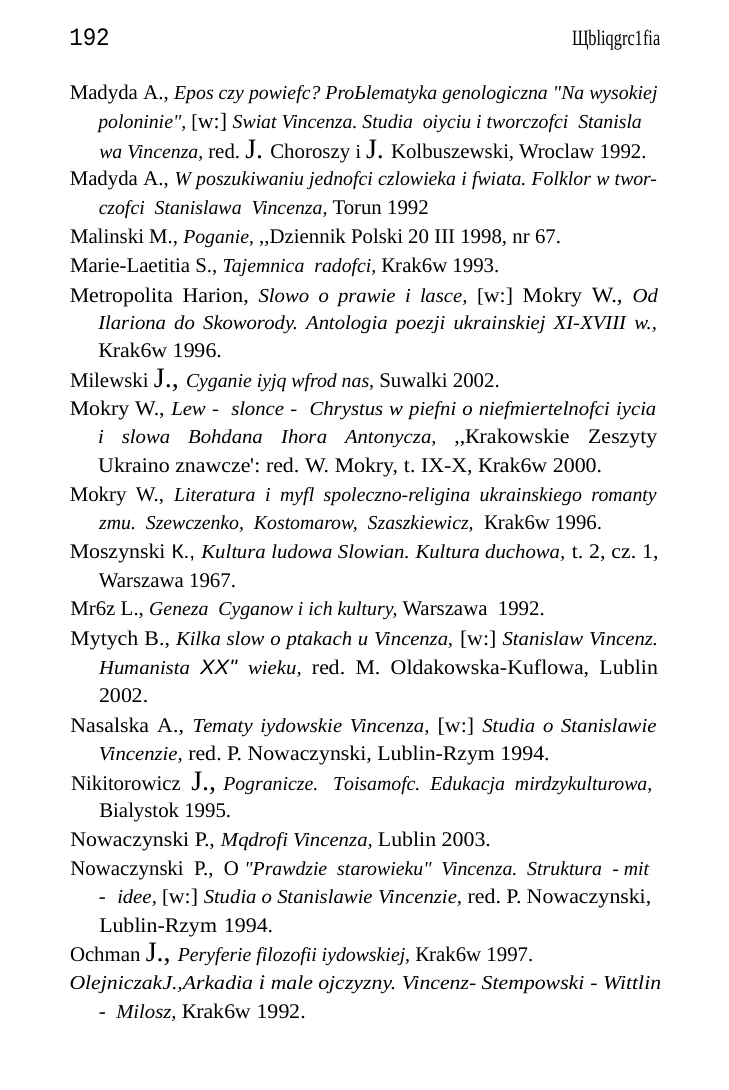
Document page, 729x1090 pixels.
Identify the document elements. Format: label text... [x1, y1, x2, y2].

text Malinski М., Poganie, ,,Dziennik Polski 20 ІІІ 1998, nr 67. Marie-Laetitia S., Tajemnica radofci, Кrak6w 1993. [70, 223, 583, 277]
list Milosz, Кrak6w 1992. [99, 999, 672, 1023]
text Nowaczynski Р., Mqdrofi Vincenza, Lublin 2003. [70, 827, 672, 851]
text Nasalska А., Тетаtу iydowskie Vincenza, [w:] Studia о Stanislawie Vincenzie, red. Р. Nowaczynski, Lublin-Rzym 1994. [70, 713, 657, 765]
list idee, [w:] Studia о Stanislawie Vincenzie, red. Р. Nowaczynski, Lublin-Rzym 1994. [99, 884, 656, 937]
text Mokry W., Literatura і myfl spoleczno-religina ukrainskiego romanty­ zmu. Szewczenko, Kostomarow, Szaszkiewicz, Кrak6w 1996. [69, 481, 658, 534]
text Madyda А., W poszukiwaniu jednofci czlowieka і fwiata. Folklor w twor- czofci Stanislawa Vincenza, Torun 1992 [69, 166, 658, 219]
text Madyda А., Epos czy powiefc? ProЬlematyka genologiczna "Na wysokiej poloninie", [w:] Swiat Vincenza. Studia оіусіи і tworczofci Stanisla­ [69, 80, 658, 133]
text Nikitorowicz J., Pogranicze. Тoisamofc. Edukacja mirdzykulturowa, [71, 769, 672, 795]
text Mytych В., Kilka slow о ptakach и Vincenza, [w:] Stanislaw Vincenz. Humanista ХХ" wieku, red. М. Oldakowska-Kuflowa, Lublin 2002. [70, 626, 658, 707]
text 192 Щbliqgrc1fia [69, 24, 672, 52]
text wa Vincenza, red. J. Choroszy і J. Kolbuszewski, Wroclaw 1992. [99, 137, 672, 163]
text Moszynski К., Kultura ludowa Slowian. Kultura duchowa, t. 2, cz. 1, Warszawa 1967. [69, 539, 659, 592]
text Milewski J., Суgапіе iyjq wfrod nas, Suwalki 2002. [70, 367, 672, 393]
text OlejniczakJ.,Arkadia і male ojczyzny. Vincenz- Stempowski - Wittlin [69, 970, 672, 994]
text Mr6z L., Geneza Cyganow і ich kultury, Warszawa 1992. [70, 597, 672, 621]
subtitle Bialystok 1995. [99, 798, 672, 822]
text Mokry W., Lew - slonce - Chrystus w piefni о niefmiertelnofci іусіа і slowa Bohdana Ihora Antonycza, ,,Кrakowskie Zeszyty Ukraino­ znawcze': red. W. Mokry, t. ІХ-Х, Кrak6w 2000. [69, 396, 657, 477]
text Metropolita Harion, Slowo о prawie і lasce, [w:] Mokry W., Od Ilariona do Skoworody. Antologia poezji ukrainskiej XI-XVIII w., Кrak6w 1996. [69, 282, 658, 362]
text Ochman J., Peryferie filozofii iydowskiej, Кrak6w 1997. [70, 941, 672, 967]
text Nowaczynski Р., О "Prawdzie starowieku" Vincenza. Struktura - mit [70, 856, 672, 880]
